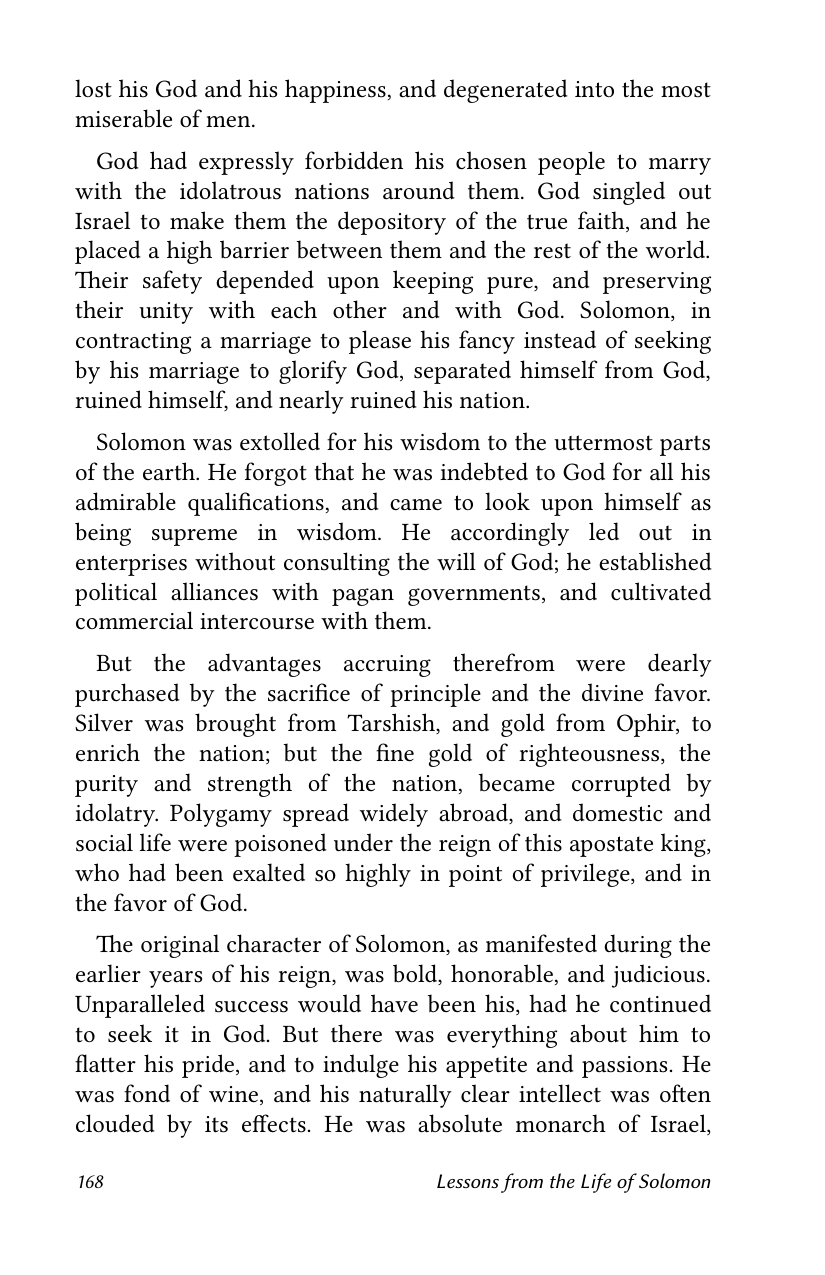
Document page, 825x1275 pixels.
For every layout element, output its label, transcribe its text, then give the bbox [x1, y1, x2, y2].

text Solomon was extolled for his wisdom to the uttermost parts of the earth. He forgot that he was indebted to God for all his admirable qualifications, and came to look upon himself as being supreme in wisdom. He accordingly led out in enterprises without consulting the will of God; he established political alliances with pagan governments, and cultivated commercial intercourse with them. [75, 428, 712, 636]
text lost his God and his happiness, and degenerated into the most miserable of men. [75, 75, 712, 133]
text God had expressly forbidden his chosen people to marry with the idolatrous nations around them. God singled out Israel to make them the depository of the true faith, and he placed a high barrier between them and the rest of the world. Their safety depended upon keeping pure, and preserving their unity with each other and with God. Solomon, in contracting a marriage to please his fancy instead of seeking by his marriage to glorify God, separated himself from God, ruined himself, and nearly ruined his nation. [75, 147, 712, 414]
text But the advantages accruing therefrom were dearly purchased by the sacrifice of principle and the divine favor. Silver was brought from Tarshish, and gold from Ophir, to enrich the nation; but the fine gold of righteousness, the purity and strength of the nation, became corrupted by idolatry. Polygamy spread widely abroad, and domestic and social life were poisoned under the reign of this apostate king, who had been exalted so highly in point of privilege, and in the favor of God. [75, 649, 712, 917]
text The original character of Solomon, as manifested during the earlier years of his reign, was bold, honorable, and judicious. Unparalleled success would have been his, had he continued to seek it in God. But there was everything about him to flatter his pride, and to indulge his appetite and passions. He was fond of wine, and his naturally clear intellect was often clouded by its effects. He was absolute monarch of Israel, [75, 931, 712, 1138]
